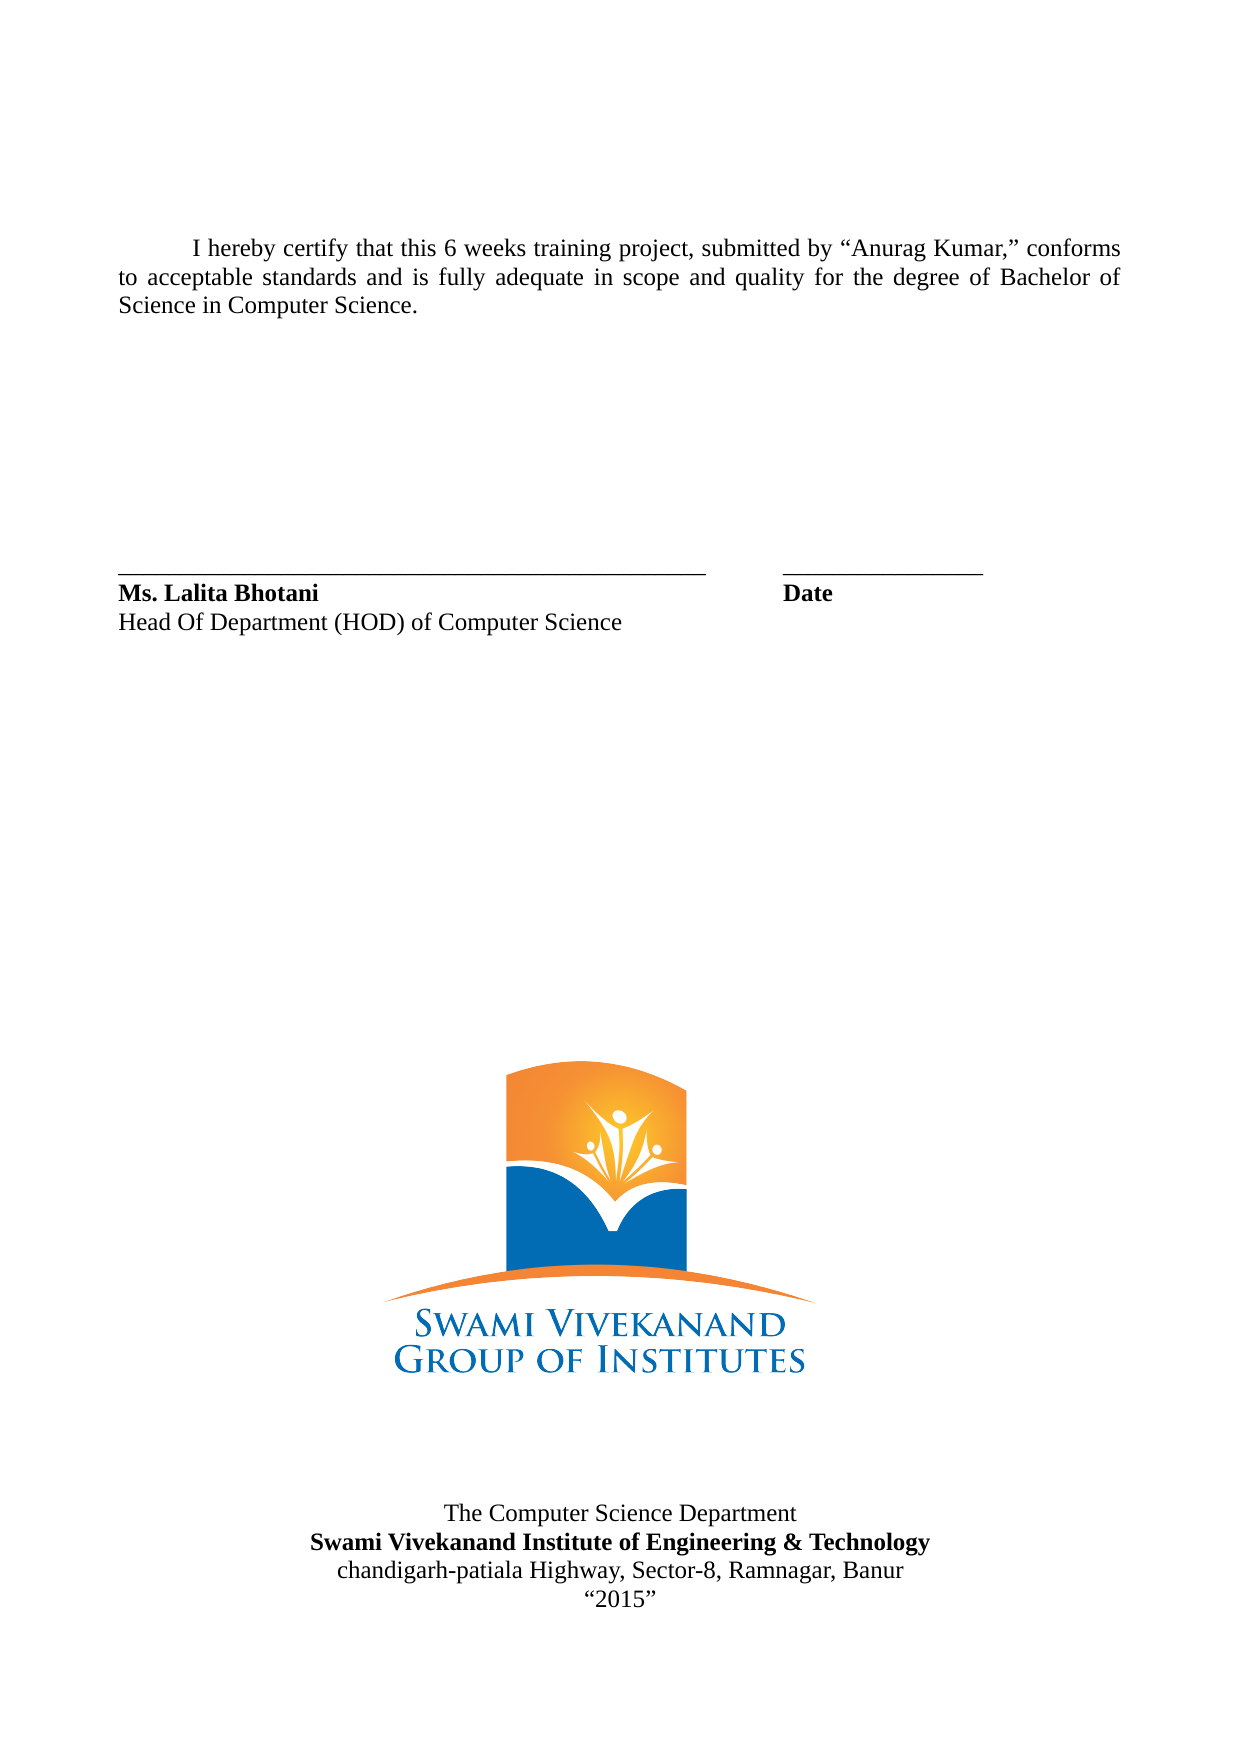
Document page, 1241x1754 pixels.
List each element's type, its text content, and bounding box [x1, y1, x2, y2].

text Swami Vivekanand Institute of Engineering & Technology [118, 1527, 1122, 1556]
picture [382, 1061, 818, 1373]
text Head Of Department (HOD) of Computer Science [118, 607, 1122, 636]
text chandigarh-patiala Highway, Sector-8, Ramnagar, Banur [118, 1556, 1122, 1584]
text Ms. Lalita Bhotani Date [118, 578, 1122, 607]
text “2015” [118, 1584, 1122, 1613]
text _______________________________________________ ________________ [118, 549, 1122, 578]
text The Computer Science Department [118, 1498, 1122, 1527]
text I hereby certify that this 6 weeks training project, submitted by “Anurag Kumar,” conforms to acceptable standards and is fully adequate in scope and quality for the degree of Bachelor of Science in Computer Science. [118, 233, 1122, 319]
